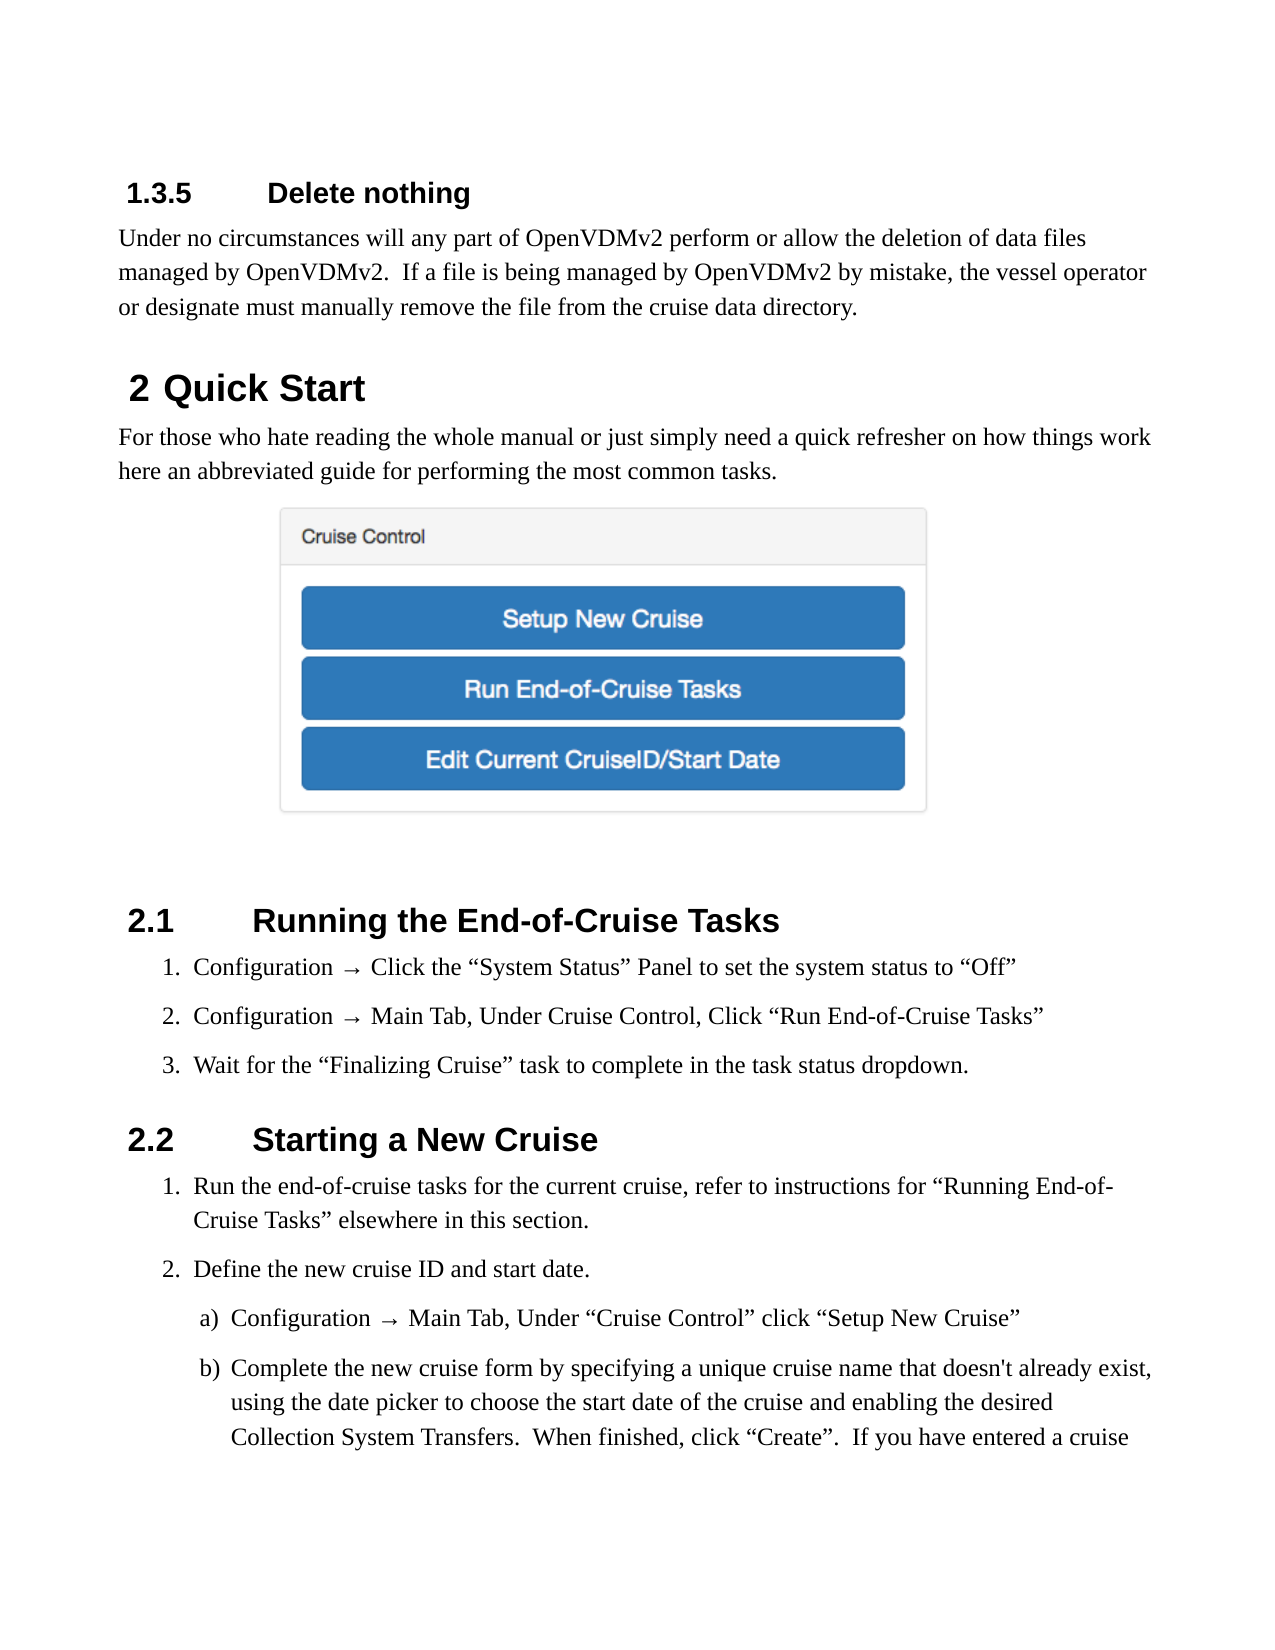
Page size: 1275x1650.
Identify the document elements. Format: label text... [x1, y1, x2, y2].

subtitle Delete nothing [118, 176, 1157, 210]
list Configuration → Main Tab, Under Cruise Control, Click “Run End-of-Cruise Tasks” [156, 1001, 1157, 1029]
list Complete the new cruise form by specifying a unique cruise name that doesn't already exist, using the date picker to choose the start date of the cruise and enabling the desired Collection System Transfers. When finished, click “Create”. If you have entered a cruise [193, 1353, 1157, 1450]
text For those who hate reading the whole manual or just simply need a quick refresher on how things work here an abbreviated guide for performing the most common tasks. [118, 422, 1157, 485]
list Configuration → Main Tab, Under “Cruise Control” click “Setup New Cruise” [193, 1303, 1157, 1332]
list Configuration → Click the “System Status” Panel to set the system status to “Off” [156, 952, 1157, 981]
subtitle Running the End-of-Cruise Tasks [118, 901, 1157, 939]
subtitle Starting a New Cruise [118, 1120, 1157, 1158]
list Run the end-of-cruise tasks for the current cruise, refer to instructions for “Running End-of-Cruise Tasks” elsewhere in this section. [156, 1171, 1157, 1234]
picture [266, 498, 941, 825]
text Under no circumstances will any part of OpenVDMv2 perform or allow the deletion of data files managed by OpenVDMv2. If a file is being managed by OpenVDMv2 by mistake, the vessel operator or designate must manually remove the file from the cruise data directory. [118, 223, 1157, 320]
list Wait for the “Finalizing Cruise” task to complete in the task status dropdown. [156, 1050, 1157, 1079]
subtitle Quick Start [118, 366, 1157, 409]
list Define the new cruise ID and start date. [156, 1254, 1157, 1283]
